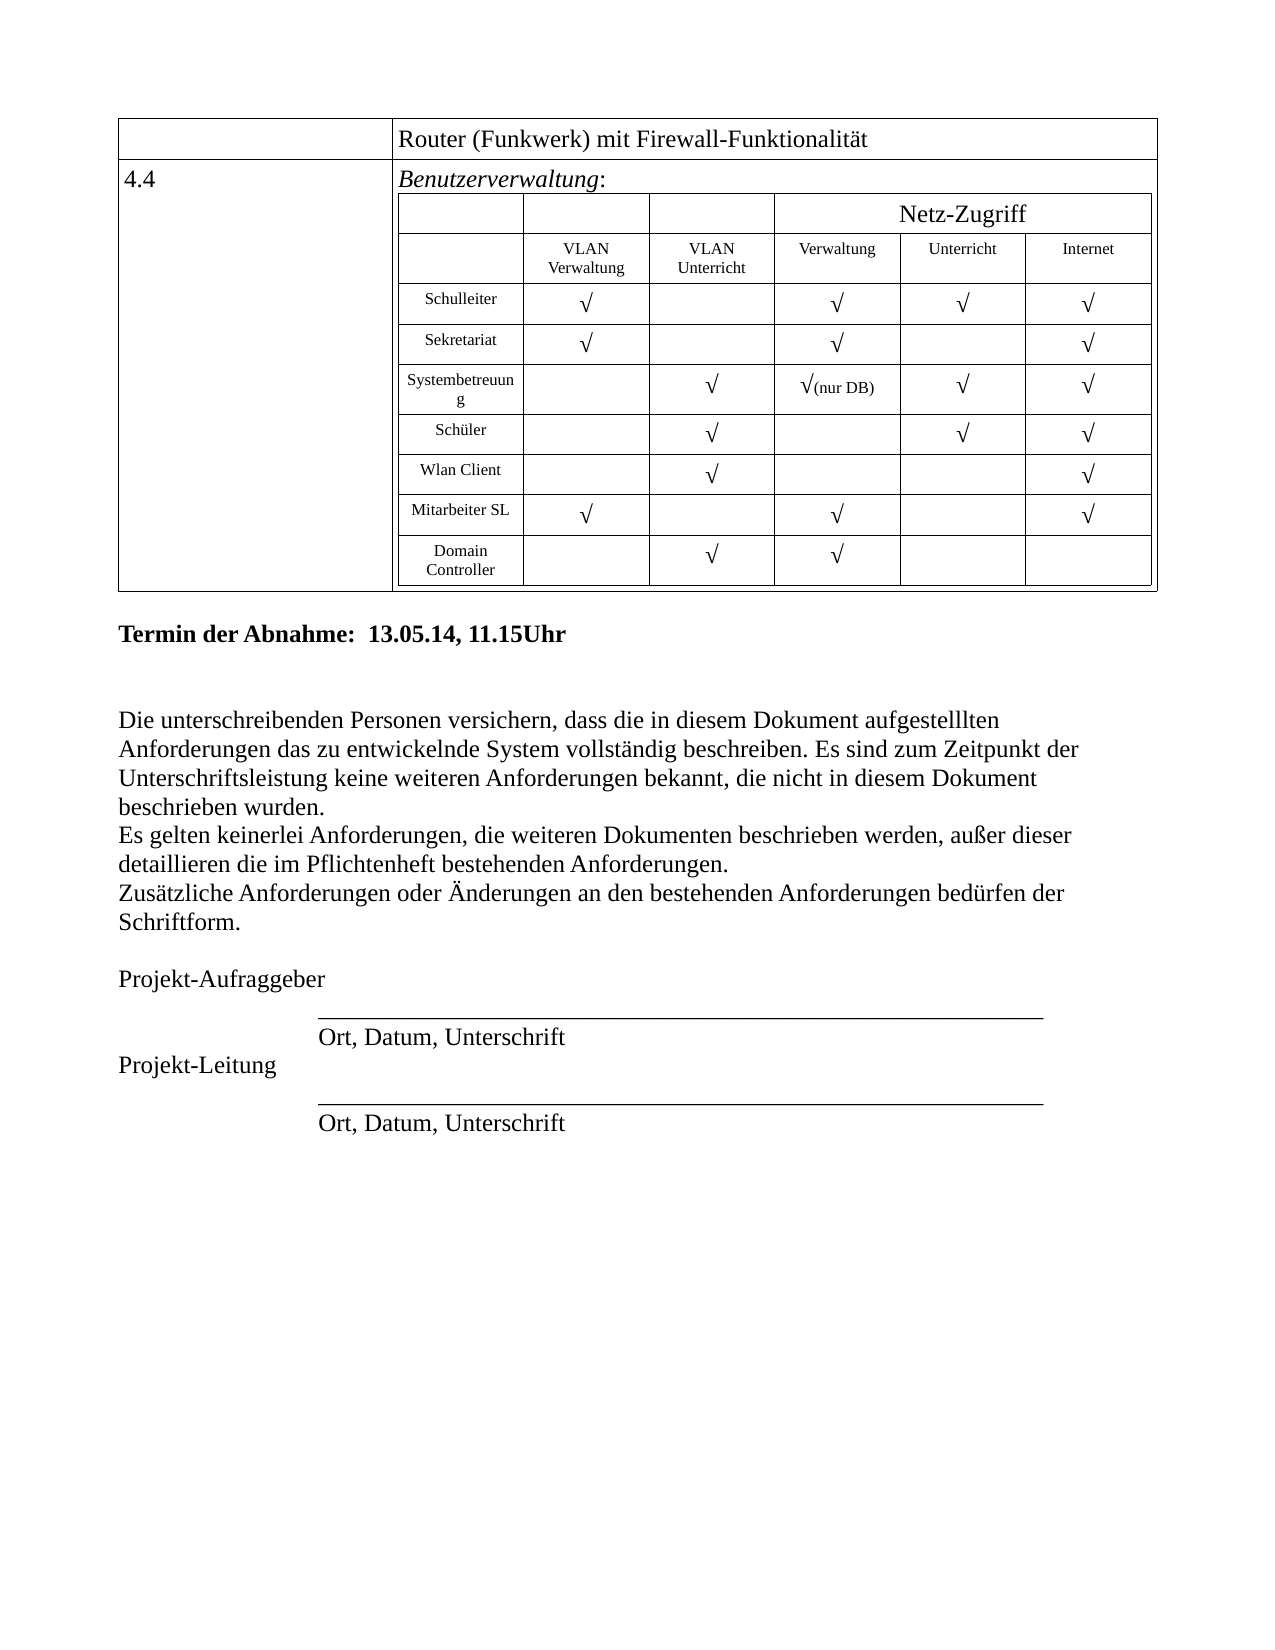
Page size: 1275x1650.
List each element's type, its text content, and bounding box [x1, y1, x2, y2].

text Projekt-Leitung [118, 1051, 1157, 1079]
table_cell [524, 365, 649, 414]
table_cell [901, 536, 1025, 584]
table_cell √ [650, 536, 774, 584]
table_cell [399, 234, 523, 283]
table_cell √(nur DB) [775, 365, 900, 414]
table_cell √ [775, 495, 900, 535]
table_cell [775, 455, 900, 494]
table_header [524, 194, 649, 233]
text __________________________________________________________ [118, 1079, 1157, 1108]
table_cell √ [1026, 365, 1151, 414]
table_cell VLAN Unterricht [650, 234, 774, 283]
table_cell √ [1026, 455, 1151, 494]
table_header Netz-Zugriff [775, 194, 1151, 233]
text Ort, Datum, Unterschrift [118, 1022, 1157, 1051]
table_cell Mitarbeiter SL [399, 495, 523, 535]
text Termin der Abnahme: 13.05.14, 11.15Uhr [118, 619, 1157, 648]
table_cell √ [901, 365, 1025, 414]
table_cell √ [524, 495, 649, 535]
table_cell [524, 455, 649, 494]
table_cell √ [650, 455, 774, 494]
table_cell [524, 415, 649, 454]
text Die unterschreibenden Personen versichern, dass die in diesem Dokument aufgestelllten Anforderungen das zu entwickelnde System vollständig beschreiben. Es sind zum Zeitpunkt der Unterschriftsleistung keine weiteren Anforderungen bekannt, die nicht in diesem Dokument beschrieben wurden. [118, 706, 1157, 821]
table_cell 4.4 [119, 160, 392, 591]
table_cell √ [524, 325, 649, 364]
table_cell Wlan Client [399, 455, 523, 494]
text Projekt-Aufraggeber [118, 964, 1157, 993]
table_header [650, 194, 774, 233]
table_cell Schulleiter [399, 284, 523, 323]
table_cell [775, 415, 900, 454]
table_cell √ [650, 365, 774, 414]
table_cell [901, 495, 1025, 535]
table_cell [119, 119, 392, 158]
table_cell √ [901, 415, 1025, 454]
table_cell VLAN Verwaltung [524, 234, 649, 283]
table_cell [901, 455, 1025, 494]
table_cell [650, 325, 774, 364]
table_cell √ [524, 284, 649, 323]
table_cell [524, 536, 649, 584]
table_cell [1026, 536, 1151, 584]
text Es gelten keinerlei Anforderungen, die weiteren Dokumenten beschrieben werden, außer dieser detaillieren die im Pflichtenheft bestehenden Anforderungen. [118, 821, 1157, 878]
table_cell Verwaltung [775, 234, 900, 283]
table_cell √ [1026, 325, 1151, 364]
table_cell Router (Funkwerk) mit Firewall-Funktionalität [393, 119, 1157, 158]
table_cell Schüler [399, 415, 523, 454]
table_cell Benutzerverwaltung: [393, 160, 1157, 591]
table_cell √ [1026, 415, 1151, 454]
table_cell Internet [1026, 234, 1151, 283]
text __________________________________________________________ [118, 993, 1157, 1022]
table_cell √ [1026, 284, 1151, 323]
table_cell [901, 325, 1025, 364]
table_cell √ [650, 415, 774, 454]
table_cell [650, 495, 774, 535]
table_cell [650, 284, 774, 323]
table_cell √ [775, 536, 900, 584]
table_cell Sekretariat [399, 325, 523, 364]
table_cell √ [901, 284, 1025, 323]
table_cell Domain Controller [399, 536, 523, 584]
table_cell Unterricht [901, 234, 1025, 283]
table_header [399, 194, 523, 233]
table_cell √ [775, 325, 900, 364]
text Zusätzliche Anforderungen oder Änderungen an den bestehenden Anforderungen bedürfen der Schriftform. [118, 878, 1157, 936]
table_cell √ [1026, 495, 1151, 535]
text Ort, Datum, Unterschrift [118, 1108, 1157, 1137]
table_cell Systembetreuung [399, 365, 523, 414]
table_cell √ [775, 284, 900, 323]
